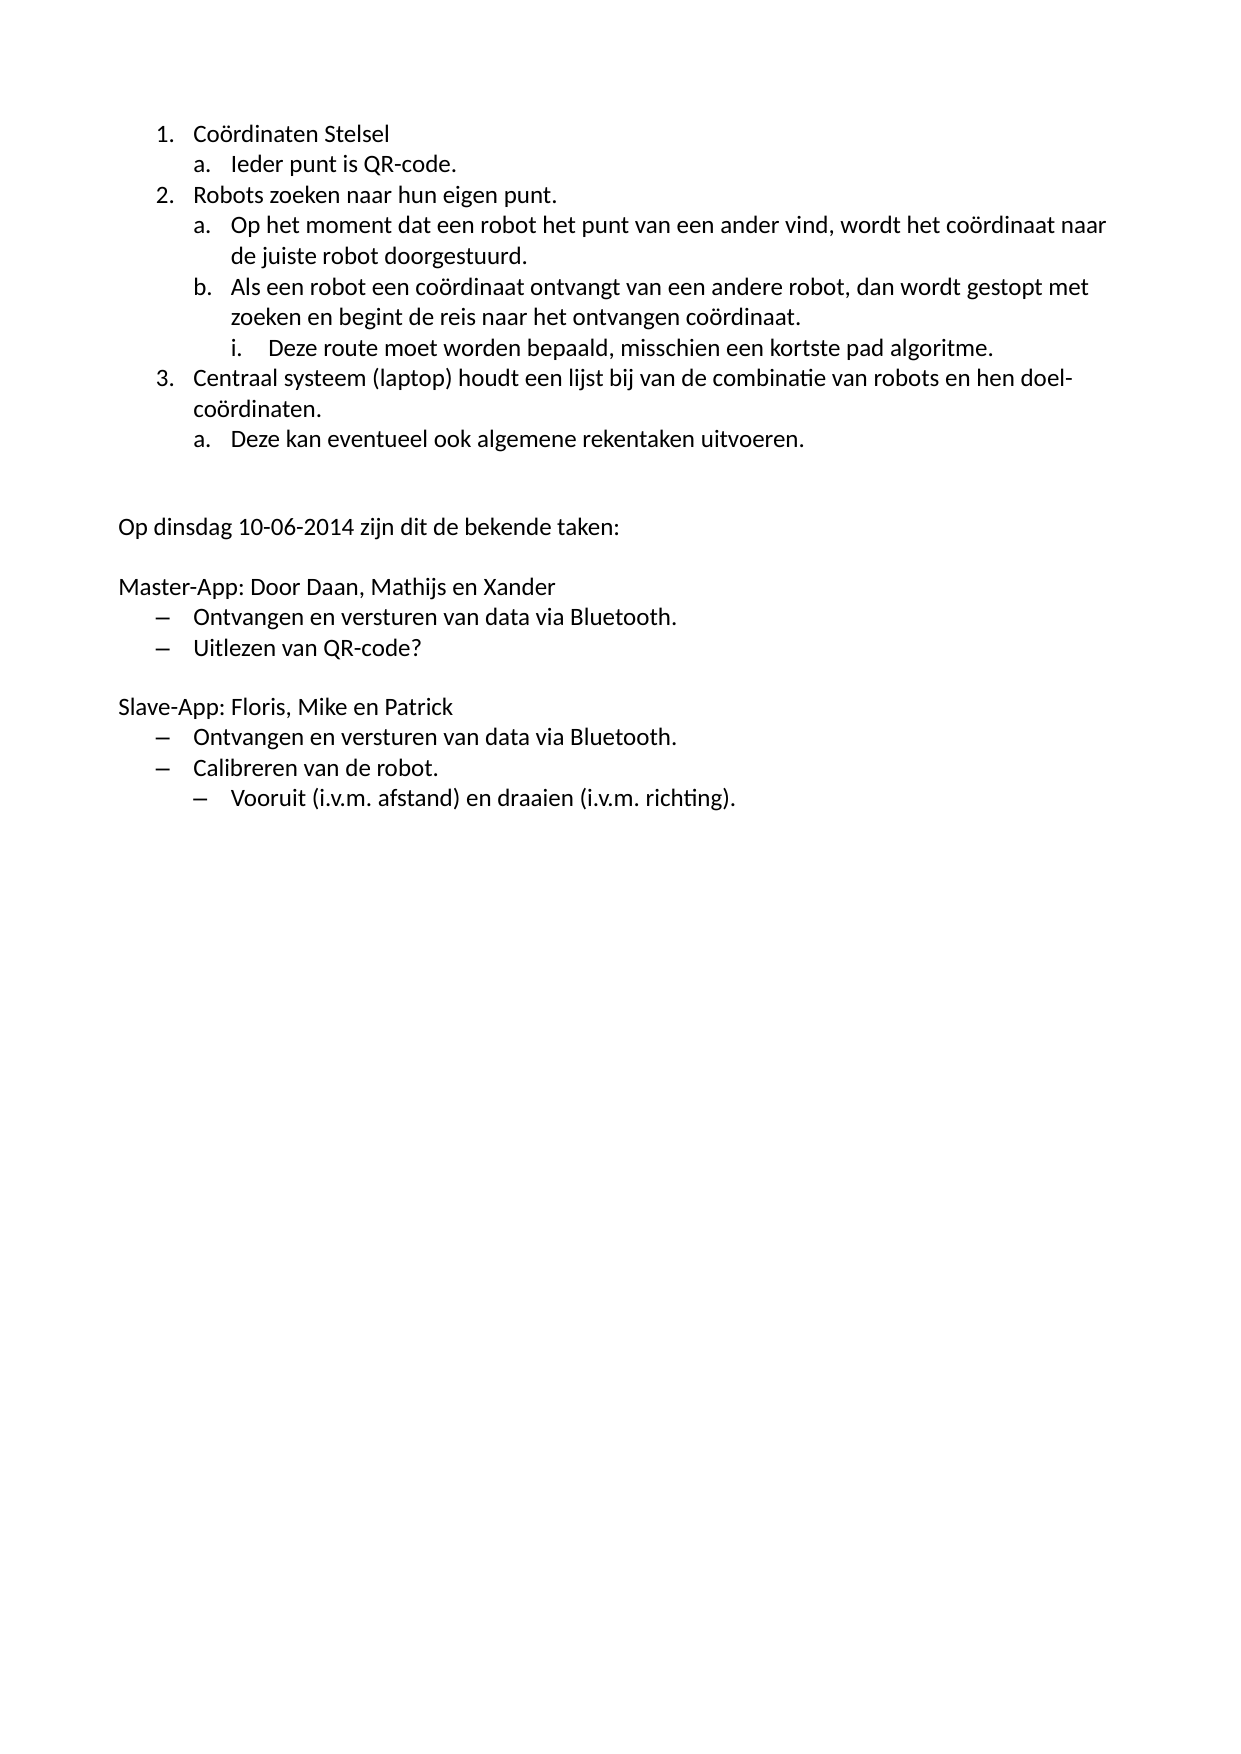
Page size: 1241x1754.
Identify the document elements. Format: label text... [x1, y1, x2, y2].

list Calibreren van de robot. [156, 752, 1122, 782]
list Deze route moet worden bepaald, misschien een kortste pad algoritme. [231, 332, 1122, 362]
list Als een robot een coördinaat ontvangt van een andere robot, dan wordt gestopt met zoeken en begint de reis naar het ontvangen coördinaat. [193, 271, 1122, 332]
text Master-App: Door Daan, Mathijs en Xander [118, 571, 1122, 601]
list Ontvangen en versturen van data via Bluetooth. [156, 721, 1122, 752]
list Centraal systeem (laptop) houdt een lijst bij van de combinatie van robots en hen doel-coördinaten. [156, 362, 1122, 423]
list Deze kan eventueel ook algemene rekentaken uitvoeren. [193, 423, 1122, 454]
list Ontvangen en versturen van data via Bluetooth. [156, 601, 1122, 632]
list Ieder punt is QR-code. [193, 149, 1122, 179]
list Vooruit (i.v.m. afstand) en draaien (i.v.m. richting). [193, 782, 1122, 813]
list Uitlezen van QR-code? [156, 632, 1122, 662]
list Robots zoeken naar hun eigen punt. [156, 179, 1122, 210]
text Op dinsdag 10-06-2014 zijn dit de bekende taken: [118, 511, 1122, 542]
list Coördinaten Stelsel [156, 118, 1122, 149]
list Op het moment dat een robot het punt van een ander vind, wordt het coördinaat naar de juiste robot doorgestuurd. [193, 210, 1122, 271]
text Slave-App: Floris, Mike en Patrick [118, 691, 1122, 721]
